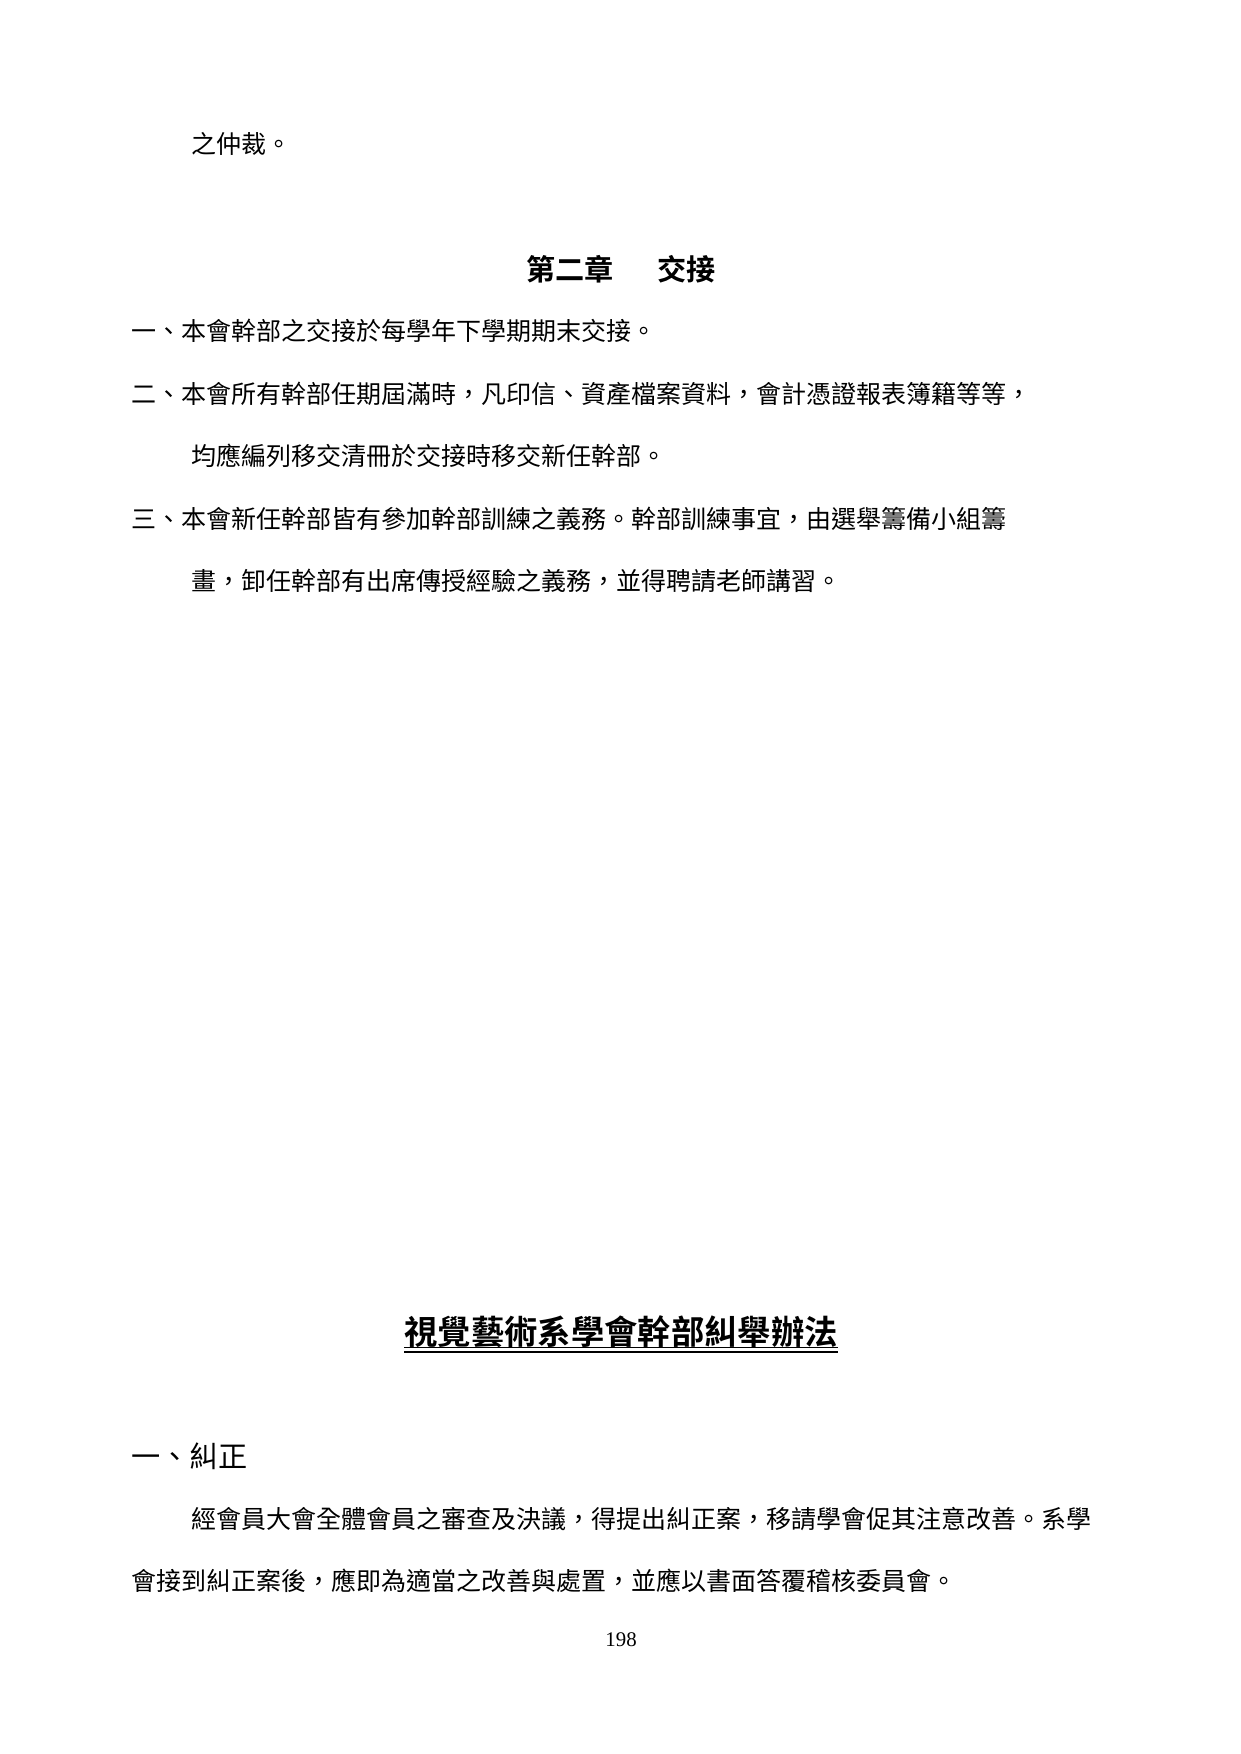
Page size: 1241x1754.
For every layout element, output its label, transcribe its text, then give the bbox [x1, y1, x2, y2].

text 之仲裁。 [131, 101, 1110, 163]
text 畫，卸任幹部有出席傳授經驗之義務，並得聘請老師講習。 [131, 538, 1110, 601]
text 視覺藝術系學會幹部糾舉辦法 [131, 1288, 1110, 1351]
text 均應編列移交清冊於交接時移交新任幹部。 [131, 413, 1110, 476]
text 三、本會新任幹部皆有參加幹部訓練之義務。幹部訓練事宜，由選舉籌備小組籌 [131, 476, 1110, 538]
text 二、本會所有幹部任期屆滿時，凡印信、資產檔案資料，會計憑證報表簿籍等等， [131, 351, 1110, 413]
text 一、糾正 [131, 1413, 1110, 1476]
text 第二章 交接 [131, 226, 1110, 288]
text 經會員大會全體會員之審查及決議，得提出糾正案，移請學會促其注意改善。系學會接到糾正案後，應即為適當之改善與處置，並應以書面答覆稽核委員會。 [131, 1476, 1110, 1601]
text 一、本會幹部之交接於每學年下學期期末交接。 [131, 288, 1110, 351]
